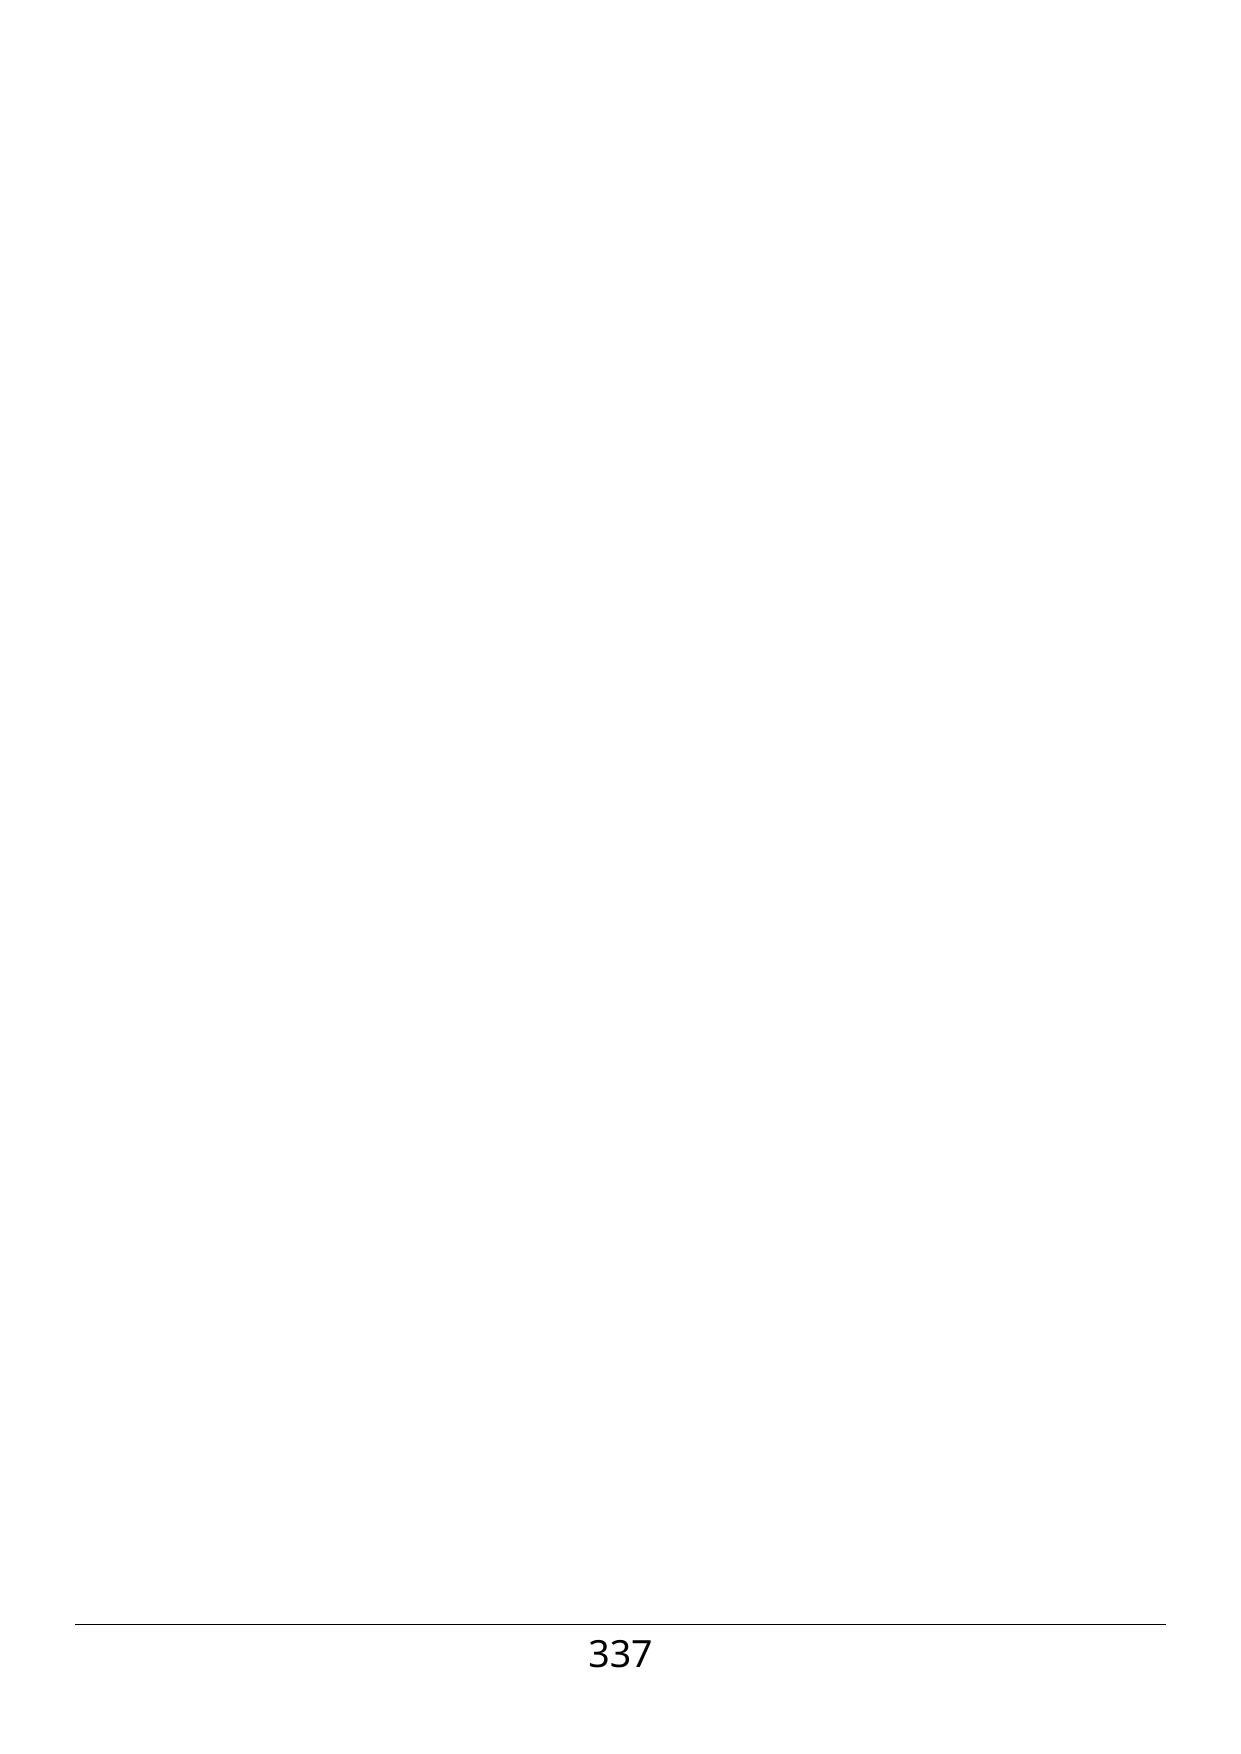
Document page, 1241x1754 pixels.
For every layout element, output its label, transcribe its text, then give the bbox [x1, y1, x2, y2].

text لَاۤ اُقْسِمُ بِيَوْمِ الْقِيٰمَةِ ١ﶫ وَلَاۤ اُقْسِمُ بِالنَّفْسِ اللَّوَّامَةِ ٢ اَيَحْسَبُ الْاِنْسَانُ اَلَّنْ نَّجْمَعَ عِظَامَهٗ ٣ﶠ بَلٰي قٰدِرِيْنَ عَلٰۤي اَنْ نُّسَوِّيَ بَنَانَهٗ ٤ بَلْ يُرِيْدُ الْاِنْسَانُ لِيَفْجُرَ اَمَامَهٗ ٥ﶔ يَسْـَٔلُ اَيَّانَ يَوْمُ الْقِيٰمَةِ ٦ﶠ فَاِذَا بَرِقَ الْبَصَرُ ٧ﶫ وَخَسَفَ الْقَمَرُ ٨ﶫ وَجُمِعَ الشَّمْسُ وَالْقَمَرُ ٩ﶫ يَقُوْلُ الْاِنْسَانُ يَوْمَئِذٍ اَيْنَ الْمَفَرُّ ١٠ﶔ كَلَّا لَا وَزَرَ ١١ﶠ اِلٰي رَبِّكَ يَوْمَئِذِ اِۨلْمُسْتَقَرُّ ١٢ﶠ يُنَبَّؤُا الْاِنْسَانُ يَوْمَئِذٍۢ بِمَا قَدَّمَ وَاَخَّرَ ١٣ﶠ بَلِ الْاِنْسَانُ عَلٰي نَفْسِهٖ بَصِيْرَةٌ ١٤ﶫ وَّلَوْ اَلْقٰي مَعَاذِيْرَهٗ ١٥ﶠ لَا تُحَرِّكْ بِهٖ لِسَانَكَ لِتَعْجَلَ بِهٖ ١٦ﶠ اِنَّ عَلَيْنَا جَمْعَهٗ وَقُرْاٰنَهٗ ١٧ﶗ فَاِذَا قَرَاْنٰهُ فَاتَّبِعْ قُرْاٰنَهٗ ١٨ﶔ ثُمَّ اِنَّ عَلَيْنَا بَيَانَهٗ ١٩ﶠ كَلَّا بَلْ تُحِبُّوْنَ الْعَاجِلَةَ ٢٠ﶫ وَتَذَرُوْنَ الْاٰخِرَةَ ٢١ﶠ وُجُوْهٌ يَّوْمَئِذٍ نَّاضِرَةٌ ٢٢ﶫ اِلٰي رَبِّهَا نَاظِرَةٌ ٢٣ﶔ وَوُجُوْهٌ يَّوْمَئِذٍۢ بَاسِرَةٌ ٢٤ﶫ تَظُنُّ اَنْ يُّفْعَلَ بِهَا فَاقِرَةٌ ٢٥ﶠ كَلَّاۤ اِذَا بَلَغَتِ التَّرَاقِيَ ٢٦ﶫ وَقِيْلَ مَنْﶌ رَاقٍ ٢٧ﶫ وَّظَنَّ اَنَّهُ الْفِرَاقُ ٢٨ﶫ وَالْتَفَّتِ السَّاقُ بِالسَّاقِ ٢٩ﶫ اِلٰي رَبِّكَ يَوْمَئِذِ اِۨلْمَسَاقُ ٣٠ﶢ فَلَا صَدَّقَ وَلَا صَلّٰي ٣١ﶫ وَلٰكِنْ كَذَّبَ وَتَوَلّٰي ٣٢ﶫ ثُمَّ ذَهَبَ اِلٰۤي اَهْلِهٖ يَتَمَطّٰي ٣٣ﶠ اَوْلٰي لَكَ فَاَوْلٰي ٣٤ﶫ ثُمَّ اَوْلٰي لَكَ فَاَوْلٰي ٣٥ﶠ اَيَحْسَبُ الْاِنْسَانُ اَنْ يُّتْرَكَ سُدًي ٣٦ﶠ اَلَمْ يَكُ نُطْفَةً مِّنْ مَّنِيٍّ يُّمْنٰي ٣٧ﶫ ثُمَّ كَانَ عَلَقَةً فَخَلَقَ فَسَوّٰي ٣٨ﶫ فَجَعَلَ مِنْهُ الزَّوْجَيْنِ الذَّكَرَ وَالْاُنْثٰي ٣٩ﶠ اَلَيْسَ ذٰلِكَ بِقٰدِرٍ عَلٰۤي اَنْ يُّحْيِۦَ الْمَوْتٰي ٤٠ﶒ [75, 234, 1166, 1407]
text بِسْمِ اللّٰهِ الرَّحْمٰنِ الرَّحِيْمِ ؀ [75, 180, 1166, 234]
text سُوْرَةُ الْقِيَامَةِ [75, 127, 1166, 180]
